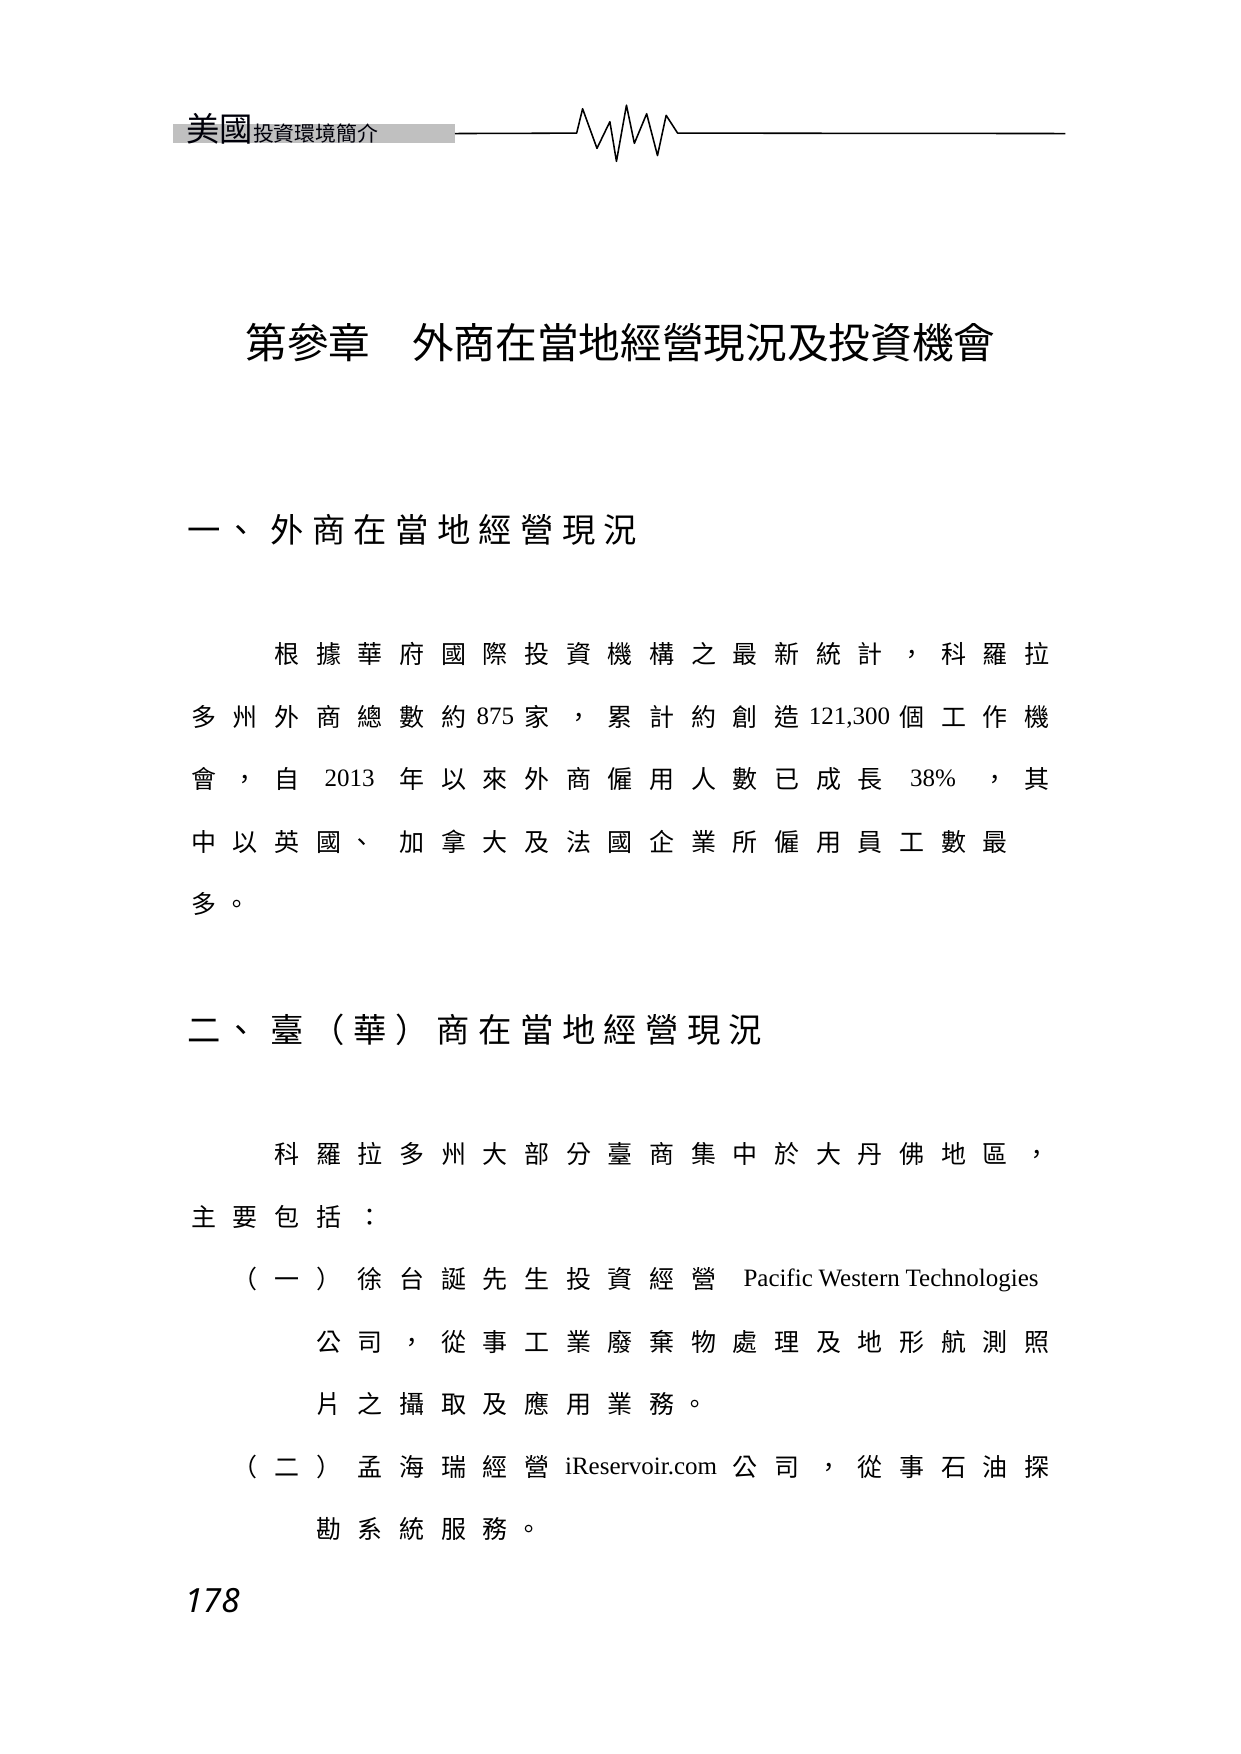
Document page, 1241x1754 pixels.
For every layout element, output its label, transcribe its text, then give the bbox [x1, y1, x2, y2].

text 一、外商在當地經營現況 [183, 486, 1058, 549]
text 第參章 外商在當地經營現況及投資機會 [183, 299, 1058, 361]
text （一）徐台誕先生投資經營Pacific Western Technologies公司，從事工業廢棄物處理及地形航測照片之攝取及應用業務。 [207, 1236, 1058, 1424]
text （二）孟海瑞經營iReservoir.com公司，從事石油探勘系統服務。 [207, 1424, 1058, 1549]
text 二、臺（華）商在當地經營現況 [183, 986, 1058, 1049]
text 科羅拉多州大部分臺商集中於大丹佛地區，主要包括： [183, 1111, 1058, 1236]
text 根據華府國際投資機構之最新統計，科羅拉多州外商總數約875家，累計約創造121,300個工作機會，自2013年以來外商僱用人數已成長38%，其中以英國、加拿大及法國企業所僱用員工數最多。 [183, 611, 1058, 924]
